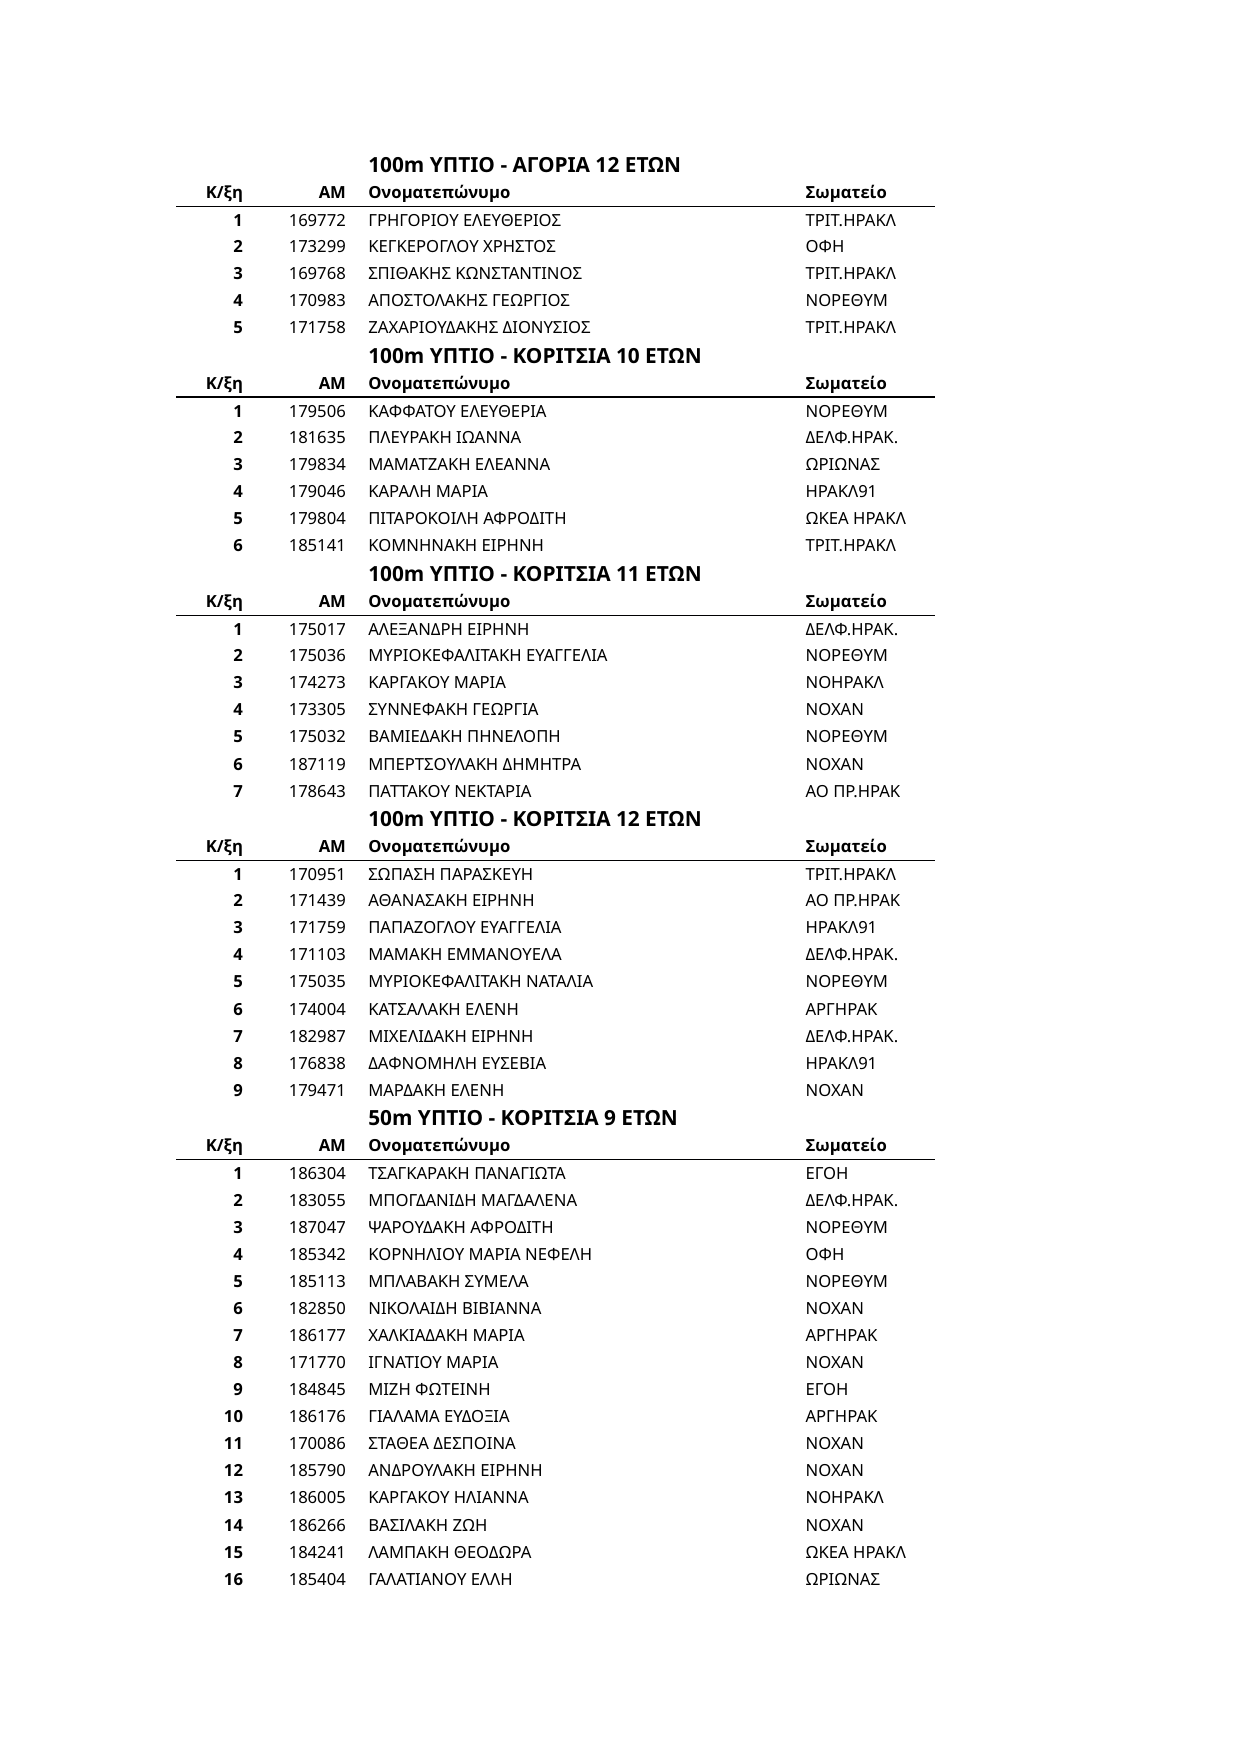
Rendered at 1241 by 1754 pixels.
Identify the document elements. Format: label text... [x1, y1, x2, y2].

table_cell ΑΡΓΗΡΑΚ [794, 1321, 934, 1348]
table_cell Ονοματεπώνυμο [357, 1132, 794, 1159]
table_cell 5 [176, 968, 254, 995]
table_cell 1 [176, 861, 254, 887]
table_cell ΝΟΧΑΝ [794, 750, 934, 777]
table_cell 4 [176, 696, 254, 723]
table_cell 4 [176, 941, 254, 968]
table_cell 184845 [254, 1376, 357, 1403]
table_cell ΟΦΗ [794, 1240, 934, 1267]
table_cell 173299 [254, 233, 357, 260]
table_cell 174273 [254, 669, 357, 696]
table_cell 179046 [254, 478, 357, 505]
table_cell ΓΡΗΓΟΡΙΟΥ ΕΛΕΥΘΕΡΙΟΣ [357, 207, 794, 233]
table_cell Ονοματεπώνυμο [357, 369, 794, 396]
table_cell 174004 [254, 995, 357, 1022]
table_cell ΝΟΧΑΝ [794, 1076, 934, 1103]
table_cell 179834 [254, 451, 357, 478]
table_cell ΜΑΜΑΤΖΑΚΗ ΕΛΕΑΝΝΑ [357, 451, 794, 478]
table_cell Ονοματεπώνυμο [357, 588, 794, 614]
table_cell ΩΡΙΩΝΑΣ [794, 1565, 934, 1592]
table_cell 3 [176, 914, 254, 941]
table_cell Σωματείο [794, 833, 934, 859]
table_cell ΜΑΡΔΑΚΗ ΕΛΕΝΗ [357, 1076, 794, 1103]
table_cell 3 [176, 451, 254, 478]
table_cell ΝΟΧΑΝ [794, 1349, 934, 1376]
table_cell ΚΑΤΣΑΛΑΚΗ ΕΛΕΝΗ [357, 995, 794, 1022]
table_cell ΜΙΧΕΛΙΔΑΚΗ ΕΙΡΗΝΗ [357, 1022, 794, 1049]
table_cell ΙΓΝΑΤΙΟΥ ΜΑΡΙΑ [357, 1349, 794, 1376]
table_cell ΑΜ [254, 833, 357, 859]
table_cell ΑΡΓΗΡΑΚ [794, 995, 934, 1022]
table_cell 5 [176, 723, 254, 750]
table_cell [176, 559, 254, 587]
table_cell ΠΑΠΑΖΟΓΛΟΥ ΕΥΑΓΓΕΛΙΑ [357, 914, 794, 941]
table_cell 169768 [254, 260, 357, 287]
table_cell 8 [176, 1049, 254, 1076]
table_cell 170086 [254, 1430, 357, 1457]
table_cell 4 [176, 1240, 254, 1267]
table_cell ΔΕΛΦ.ΗΡΑΚ. [794, 616, 934, 642]
table_cell ΤΣΑΓΚΑΡΑΚΗ ΠΑΝΑΓΙΩΤΑ [357, 1160, 794, 1186]
table_cell 170983 [254, 287, 357, 314]
table_cell ΝΟΧΑΝ [794, 1294, 934, 1321]
table_cell 13 [176, 1484, 254, 1511]
table_cell Ονοματεπώνυμο [357, 833, 794, 859]
table_cell 186177 [254, 1321, 357, 1348]
table_cell ΔΕΛΦ.ΗΡΑΚ. [794, 424, 934, 451]
table_cell ΕΓΟΗ [794, 1160, 934, 1186]
table_cell ΟΦΗ [794, 233, 934, 260]
table_cell ΤΡΙΤ.ΗΡΑΚΛ [794, 861, 934, 887]
table_cell ΜΥΡΙΟΚΕΦΑΛΙΤΑΚΗ ΕΥΑΓΓΕΛΙΑ [357, 642, 794, 669]
table_cell ΑΡΓΗΡΑΚ [794, 1403, 934, 1430]
table_cell ΩΚΕΑ ΗΡΑΚΛ [794, 1538, 934, 1565]
table_cell 169772 [254, 207, 357, 233]
table_cell 7 [176, 1022, 254, 1049]
table_cell Σωματείο [794, 1132, 934, 1159]
table_cell 100m ΥΠΤΙΟ - ΑΓΟΡΙΑ 12 ΕΤΩΝ [357, 150, 934, 178]
table_cell ΑΜ [254, 369, 357, 396]
table_cell ΚΑΡΓΑΚΟΥ ΗΛΙΑΝΝΑ [357, 1484, 794, 1511]
table_cell Σωματείο [794, 588, 934, 614]
table_cell 171439 [254, 887, 357, 914]
table_cell 6 [176, 995, 254, 1022]
table_cell ΑΜ [254, 1132, 357, 1159]
table_cell 12 [176, 1457, 254, 1484]
table_cell ΧΑΛΚΙΑΔΑΚΗ ΜΑΡΙΑ [357, 1321, 794, 1348]
table_cell 185342 [254, 1240, 357, 1267]
table_cell 15 [176, 1538, 254, 1565]
table_cell Κ/ξη [176, 369, 254, 396]
table_cell ΑΜ [254, 588, 357, 614]
table_cell 179506 [254, 398, 357, 423]
table_cell 182987 [254, 1022, 357, 1049]
table_cell ΗΡΑΚΛ91 [794, 1049, 934, 1076]
table_cell 175032 [254, 723, 357, 750]
table_cell ΑΛΕΞΑΝΔΡΗ ΕΙΡΗΝΗ [357, 616, 794, 642]
table_cell 50m ΥΠΤΙΟ - ΚΟΡΙΤΣΙΑ 9 ΕΤΩΝ [357, 1103, 934, 1132]
table_cell ΖΑΧΑΡΙΟΥΔΑΚΗΣ ΔΙΟΝΥΣΙΟΣ [357, 314, 794, 341]
table_cell [176, 150, 254, 178]
table_cell ΝΟΡΕΘΥΜ [794, 1213, 934, 1240]
table_cell ΝΟΧΑΝ [794, 1430, 934, 1457]
table_cell ΒΑΜΙΕΔΑΚΗ ΠΗΝΕΛΟΠΗ [357, 723, 794, 750]
table_cell 186266 [254, 1511, 357, 1538]
table_cell 3 [176, 260, 254, 287]
table_cell 186176 [254, 1403, 357, 1430]
table_cell 1 [176, 1160, 254, 1186]
table_cell [254, 804, 357, 832]
table_cell ΠΙΤΑΡΟΚΟΙΛΗ ΑΦΡΟΔΙΤΗ [357, 505, 794, 532]
table_cell ΚΟΡΝΗΛΙΟΥ ΜΑΡΙΑ ΝΕΦΕΛΗ [357, 1240, 794, 1267]
table_cell 185404 [254, 1565, 357, 1592]
table_cell ΝΟΡΕΘΥΜ [794, 968, 934, 995]
table_cell 176838 [254, 1049, 357, 1076]
table_cell [176, 341, 254, 369]
table_cell ΤΡΙΤ.ΗΡΑΚΛ [794, 314, 934, 341]
table_cell 184241 [254, 1538, 357, 1565]
table_cell 175035 [254, 968, 357, 995]
table_cell 171770 [254, 1349, 357, 1376]
table_cell ΔΕΛΦ.ΗΡΑΚ. [794, 941, 934, 968]
table_cell 171103 [254, 941, 357, 968]
table_cell 170951 [254, 861, 357, 887]
table_cell 179471 [254, 1076, 357, 1103]
table_cell 11 [176, 1430, 254, 1457]
table_cell [254, 559, 357, 587]
table_cell 181635 [254, 424, 357, 451]
table_cell ΗΡΑΚΛ91 [794, 914, 934, 941]
table_cell 4 [176, 287, 254, 314]
table_cell Κ/ξη [176, 1132, 254, 1159]
table_cell ΝΟΧΑΝ [794, 696, 934, 723]
table_cell 185141 [254, 532, 357, 559]
table_cell ΝΟΡΕΘΥΜ [794, 398, 934, 423]
table_cell [254, 1103, 357, 1132]
table_cell ΝΟΧΑΝ [794, 1511, 934, 1538]
table_cell 183055 [254, 1186, 357, 1213]
table_cell ΚΕΓΚΕΡΟΓΛΟΥ ΧΡΗΣΤΟΣ [357, 233, 794, 260]
table_cell 2 [176, 887, 254, 914]
table_cell ΝΟΗΡΑΚΛ [794, 669, 934, 696]
table_cell 187119 [254, 750, 357, 777]
table_cell 2 [176, 424, 254, 451]
table_cell 178643 [254, 777, 357, 804]
table_cell ΑΠΟΣΤΟΛΑΚΗΣ ΓΕΩΡΓΙΟΣ [357, 287, 794, 314]
table_cell [176, 1103, 254, 1132]
table_cell ΓΙΑΛΑΜΑ ΕΥΔΟΞΙΑ [357, 1403, 794, 1430]
table_cell 185113 [254, 1267, 357, 1294]
table_cell ΗΡΑΚΛ91 [794, 478, 934, 505]
table_cell Κ/ξη [176, 179, 254, 206]
table_cell ΝΟΗΡΑΚΛ [794, 1484, 934, 1511]
table_cell ΝΙΚΟΛΑΙΔΗ ΒΙΒΙΑΝΝΑ [357, 1294, 794, 1321]
table_cell ΩΡΙΩΝΑΣ [794, 451, 934, 478]
table_cell 7 [176, 777, 254, 804]
table_cell ΝΟΡΕΘΥΜ [794, 723, 934, 750]
table_cell ΜΑΜΑΚΗ ΕΜΜΑΝΟΥΕΛΑ [357, 941, 794, 968]
table_cell ΛΑΜΠΑΚΗ ΘΕΟΔΩΡΑ [357, 1538, 794, 1565]
table_cell ΝΟΡΕΘΥΜ [794, 1267, 934, 1294]
table_cell ΑΜ [254, 179, 357, 206]
table_cell ΜΠΛΑΒΑΚΗ ΣΥΜΕΛΑ [357, 1267, 794, 1294]
table_cell 6 [176, 750, 254, 777]
table_cell ΩΚΕΑ ΗΡΑΚΛ [794, 505, 934, 532]
table_cell ΔΕΛΦ.ΗΡΑΚ. [794, 1022, 934, 1049]
table_cell 179804 [254, 505, 357, 532]
table_cell 6 [176, 532, 254, 559]
table_cell ΜΥΡΙΟΚΕΦΑΛΙΤΑΚΗ ΝΑΤΑΛΙΑ [357, 968, 794, 995]
table_cell ΚΟΜΝΗΝΑΚΗ ΕΙΡΗΝΗ [357, 532, 794, 559]
table_cell 175017 [254, 616, 357, 642]
table_cell 7 [176, 1321, 254, 1348]
table_cell ΣΥΝΝΕΦΑΚΗ ΓΕΩΡΓΙΑ [357, 696, 794, 723]
table_cell 171759 [254, 914, 357, 941]
table_cell Σωματείο [794, 369, 934, 396]
table_cell Ονοματεπώνυμο [357, 179, 794, 206]
table_cell ΚΑΦΦΑΤΟΥ ΕΛΕΥΘΕΡΙΑ [357, 398, 794, 423]
table_cell ΒΑΣΙΛΑΚΗ ΖΩΗ [357, 1511, 794, 1538]
table_cell ΣΤΑΘΕΑ ΔΕΣΠΟΙΝΑ [357, 1430, 794, 1457]
table_cell 175036 [254, 642, 357, 669]
table_cell 171758 [254, 314, 357, 341]
table_cell 3 [176, 1213, 254, 1240]
table_cell ΣΠΙΘΑΚΗΣ ΚΩΝΣΤΑΝΤΙΝΟΣ [357, 260, 794, 287]
table_cell 2 [176, 233, 254, 260]
table_cell 100m ΥΠΤΙΟ - ΚΟΡΙΤΣΙΑ 12 ΕΤΩΝ [357, 804, 934, 832]
table_cell 100m ΥΠΤΙΟ - ΚΟΡΙΤΣΙΑ 10 ΕΤΩΝ [357, 341, 934, 369]
table_cell ΔΑΦΝΟΜΗΛΗ ΕΥΣΕΒΙΑ [357, 1049, 794, 1076]
table_cell 4 [176, 478, 254, 505]
table_cell 1 [176, 207, 254, 233]
table_cell ΑΟ ΠΡ.ΗΡΑΚ [794, 887, 934, 914]
table_cell ΑΟ ΠΡ.ΗΡΑΚ [794, 777, 934, 804]
table_cell ΝΟΡΕΘΥΜ [794, 287, 934, 314]
table_cell 5 [176, 1267, 254, 1294]
table_cell 5 [176, 505, 254, 532]
table_cell 186304 [254, 1160, 357, 1186]
table_cell ΚΑΡΑΛΗ ΜΑΡΙΑ [357, 478, 794, 505]
table_cell 186005 [254, 1484, 357, 1511]
table_cell ΜΠΕΡΤΣΟΥΛΑΚΗ ΔΗΜΗΤΡΑ [357, 750, 794, 777]
table_cell Κ/ξη [176, 588, 254, 614]
table_cell ΑΘΑΝΑΣΑΚΗ ΕΙΡΗΝΗ [357, 887, 794, 914]
table_cell ΓΑΛΑΤΙΑΝΟΥ ΕΛΛΗ [357, 1565, 794, 1592]
table_cell ΑΝΔΡΟΥΛΑΚΗ ΕΙΡΗΝΗ [357, 1457, 794, 1484]
table_cell ΨΑΡΟΥΔΑΚΗ ΑΦΡΟΔΙΤΗ [357, 1213, 794, 1240]
table_cell ΠΑΤΤΑΚΟΥ ΝΕΚΤΑΡΙΑ [357, 777, 794, 804]
table_cell 14 [176, 1511, 254, 1538]
table_cell 5 [176, 314, 254, 341]
table_cell 8 [176, 1349, 254, 1376]
table_cell ΜΠΟΓΔΑΝΙΔΗ ΜΑΓΔΑΛΕΝΑ [357, 1186, 794, 1213]
table_cell 1 [176, 398, 254, 423]
table_cell 16 [176, 1565, 254, 1592]
table_cell 2 [176, 642, 254, 669]
table_cell ΜΙΖΗ ΦΩΤΕΙΝΗ [357, 1376, 794, 1403]
table_cell ΚΑΡΓΑΚΟΥ ΜΑΡΙΑ [357, 669, 794, 696]
table_cell 10 [176, 1403, 254, 1430]
table_cell [254, 150, 357, 178]
table_cell ΣΩΠΑΣΗ ΠΑΡΑΣΚΕΥΗ [357, 861, 794, 887]
table_cell 187047 [254, 1213, 357, 1240]
table_cell ΤΡΙΤ.ΗΡΑΚΛ [794, 207, 934, 233]
table_cell ΕΓΟΗ [794, 1376, 934, 1403]
table_cell ΤΡΙΤ.ΗΡΑΚΛ [794, 532, 934, 559]
table_cell 2 [176, 1186, 254, 1213]
table_cell ΝΟΡΕΘΥΜ [794, 642, 934, 669]
table_cell 173305 [254, 696, 357, 723]
table_cell 3 [176, 669, 254, 696]
table_cell 9 [176, 1376, 254, 1403]
table_cell 1 [176, 616, 254, 642]
table_cell ΝΟΧΑΝ [794, 1457, 934, 1484]
table_cell 100m ΥΠΤΙΟ - ΚΟΡΙΤΣΙΑ 11 ΕΤΩΝ [357, 559, 934, 587]
table_cell 185790 [254, 1457, 357, 1484]
table_cell 182850 [254, 1294, 357, 1321]
table_cell [254, 341, 357, 369]
table_cell ΤΡΙΤ.ΗΡΑΚΛ [794, 260, 934, 287]
table_cell Κ/ξη [176, 833, 254, 859]
table_cell ΔΕΛΦ.ΗΡΑΚ. [794, 1186, 934, 1213]
table_cell [176, 804, 254, 832]
table_cell 9 [176, 1076, 254, 1103]
table_cell ΠΛΕΥΡΑΚΗ ΙΩΑΝΝΑ [357, 424, 794, 451]
table_cell Σωματείο [794, 179, 934, 206]
table_cell 6 [176, 1294, 254, 1321]
